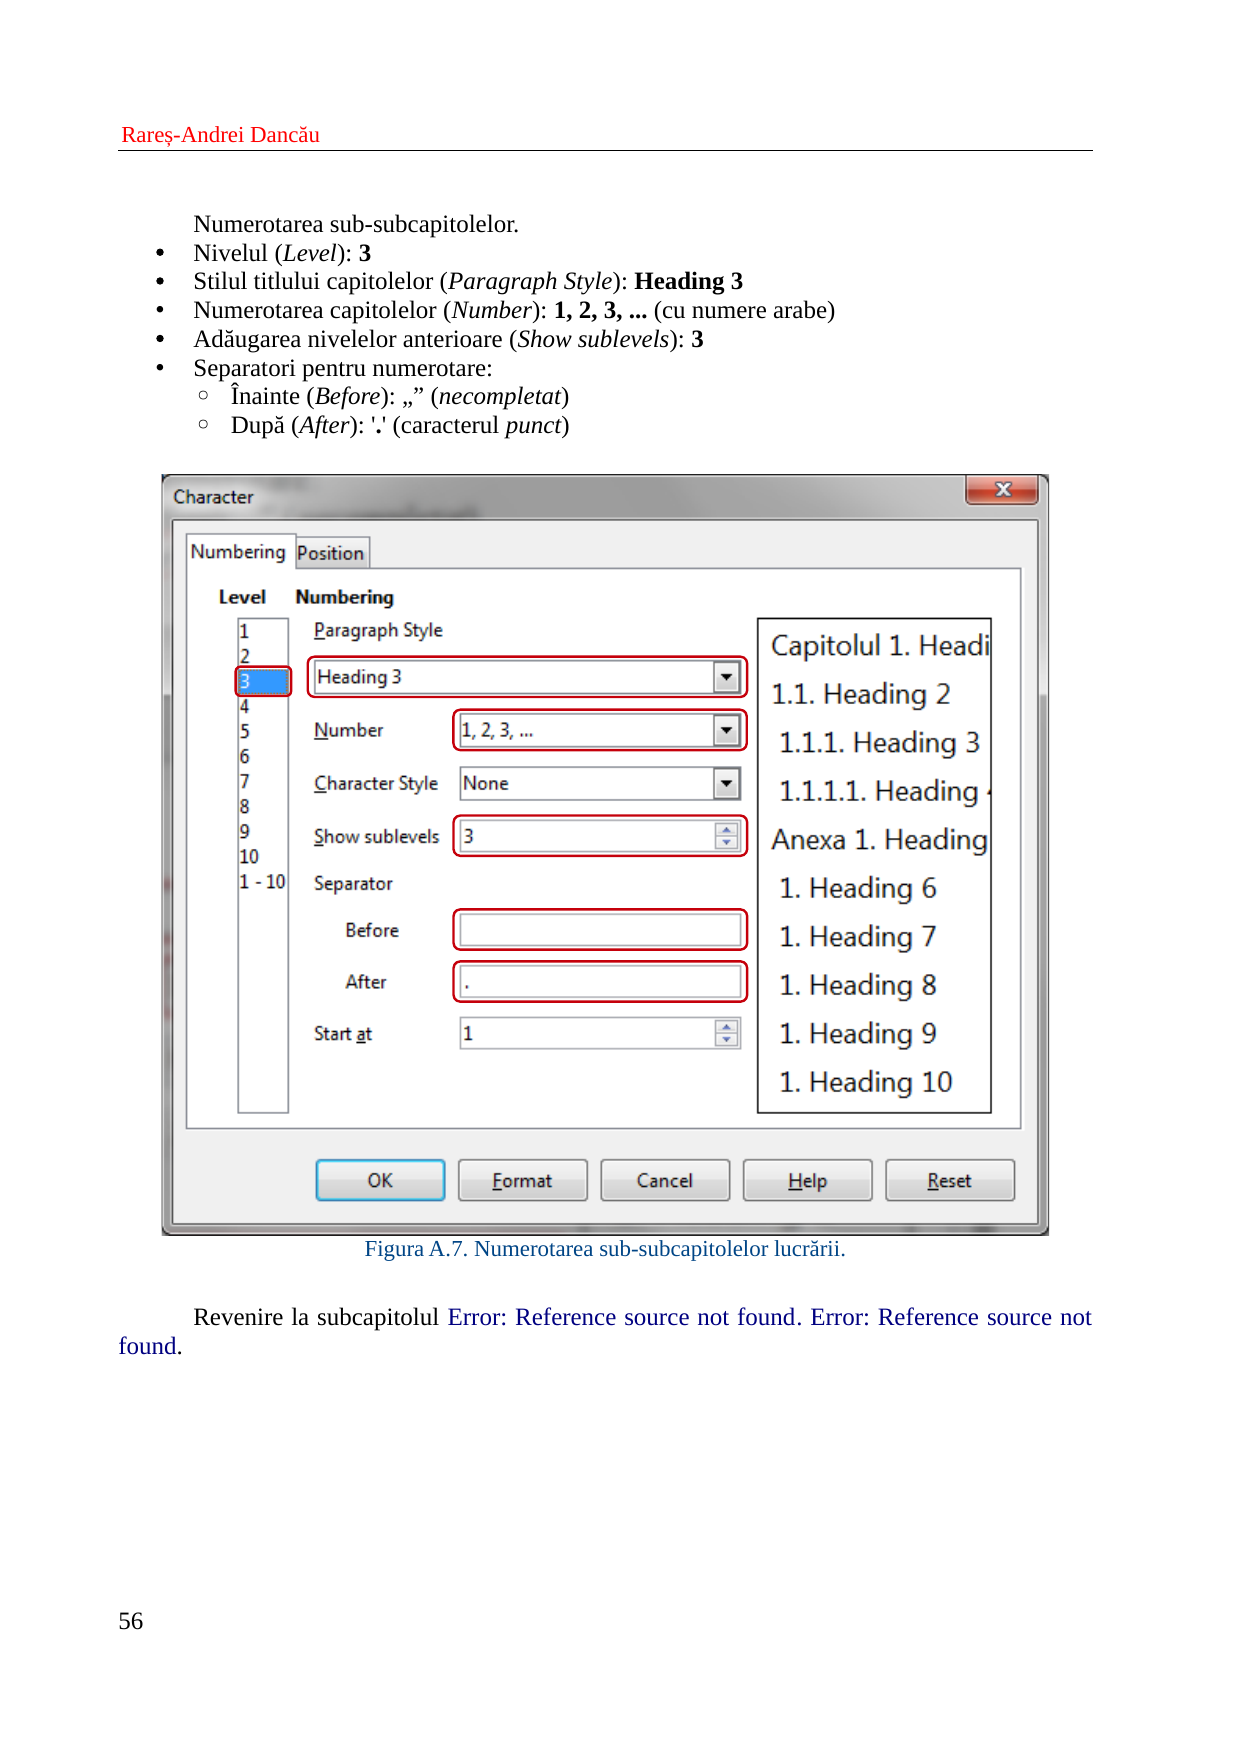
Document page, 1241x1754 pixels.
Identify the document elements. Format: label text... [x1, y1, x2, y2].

list Separatori pentru numerotare: [156, 353, 1093, 381]
list Numerotarea capitolelor (Number): 1, 2, 3, ... (cu numere arabe) [156, 295, 1093, 324]
text Figura A.7. Numerotarea sub-subcapitolelor lucrării. [118, 1236, 1092, 1261]
text Revenire la subcapitolul Error: Reference source not found. Error: Reference source not found. [118, 1302, 1093, 1359]
list Nivelul (Level): 3 [156, 238, 1093, 266]
picture [161, 474, 1050, 1236]
text Numerotarea sub-subcapitolelor. [118, 209, 1093, 238]
list După (After): '.' (caracterul punct) [193, 410, 1093, 439]
list Adăugarea nivelelor anterioare (Show sublevels): 3 [156, 324, 1093, 353]
list Stilul titlului capitolelor (Paragraph Style): Heading 3 [156, 266, 1093, 295]
list Înainte (Before): „” (necompletat) [193, 381, 1093, 410]
